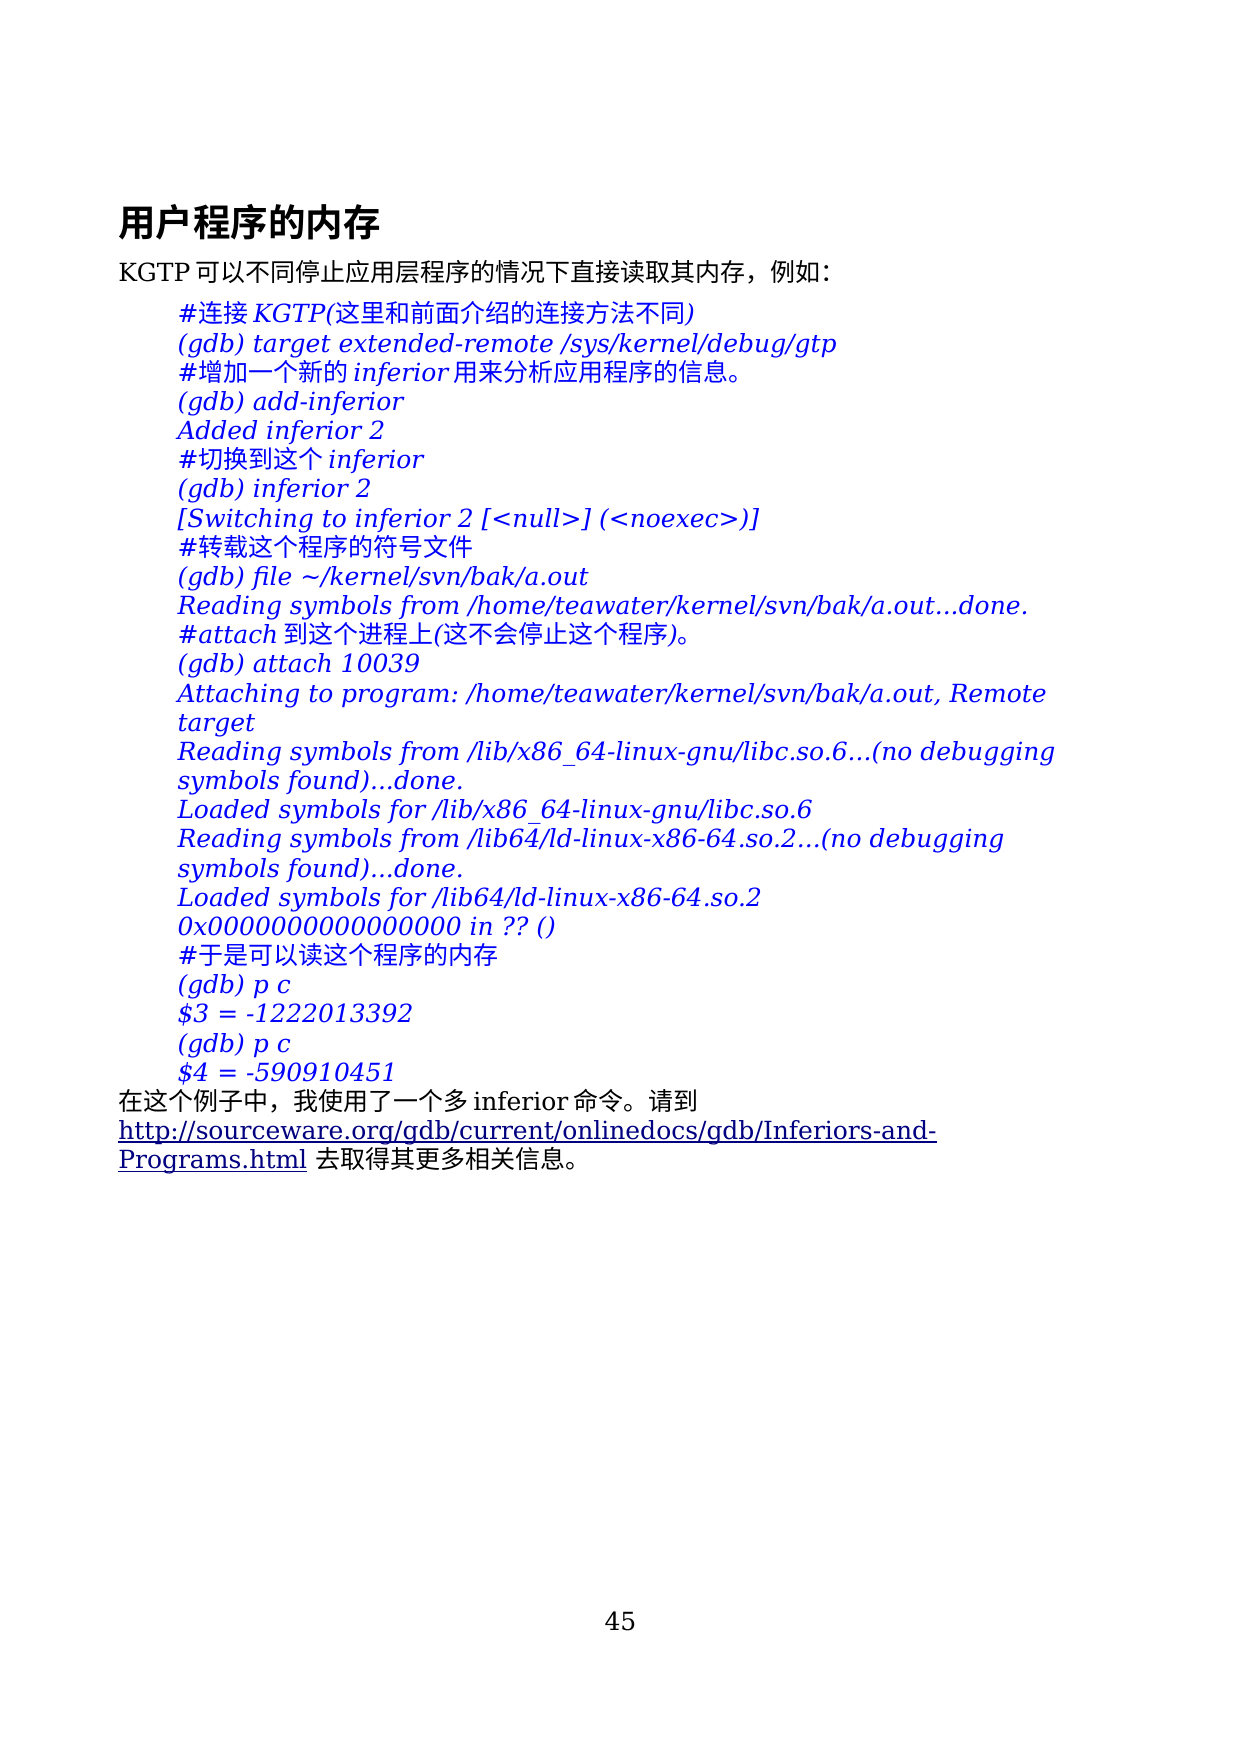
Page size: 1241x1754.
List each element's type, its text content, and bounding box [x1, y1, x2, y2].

text 0x0000000000000000 in ?? () [177, 912, 1063, 941]
text Reading symbols from /home/teawater/kernel/svn/bak/a.out...done. [177, 591, 1063, 620]
text $4 = -590910451 [177, 1058, 1063, 1087]
text Attaching to program: /home/teawater/kernel/svn/bak/a.out, Remote target [177, 679, 1063, 737]
text (gdb) file ~/kernel/svn/bak/a.out [177, 562, 1063, 591]
text #attach到这个进程上(这不会停止这个程序)。 [177, 620, 1063, 649]
text (gdb) inferior 2 [177, 474, 1063, 504]
text #连接KGTP(这里和前面介绍的连接方法不同) [177, 299, 1063, 329]
text (gdb) p c [177, 970, 1063, 999]
text (gdb) p c [177, 1029, 1063, 1058]
subtitle 用户程序的内存 [118, 202, 1122, 245]
text KGTP可以不同停止应用层程序的情况下直接读取其内存，例如： [118, 258, 1122, 287]
text Loaded symbols for /lib64/ld-linux-x86-64.so.2 [177, 883, 1063, 912]
text #于是可以读这个程序的内存 [177, 941, 1063, 970]
text (gdb) attach 10039 [177, 649, 1063, 679]
text $3 = -1222013392 [177, 999, 1063, 1029]
text Added inferior 2 [177, 416, 1063, 445]
text (gdb) add-inferior [177, 387, 1063, 416]
text [Switching to inferior 2 [<null>] (<noexec>)] [177, 504, 1063, 533]
text (gdb) target extended-remote /sys/kernel/debug/gtp [177, 329, 1063, 358]
text #转载这个程序的符号文件 [177, 533, 1063, 562]
text Reading symbols from /lib/x86_64-linux-gnu/libc.so.6...(no debugging symbols found)...done. [177, 737, 1063, 795]
text Reading symbols from /lib64/ld-linux-x86-64.so.2...(no debugging symbols found)...done. [177, 824, 1063, 883]
text 在这个例子中，我使用了一个多inferior命令。请到 http://sourceware.org/gdb/current/onlinedocs/gdb/Inferiors-and-Programs.html 去取得其更多相关信息。 [118, 1087, 1122, 1174]
text Loaded symbols for /lib/x86_64-linux-gnu/libc.so.6 [177, 795, 1063, 824]
text #增加一个新的inferior用来分析应用程序的信息。 [177, 358, 1063, 387]
text #切换到这个inferior [177, 445, 1063, 474]
